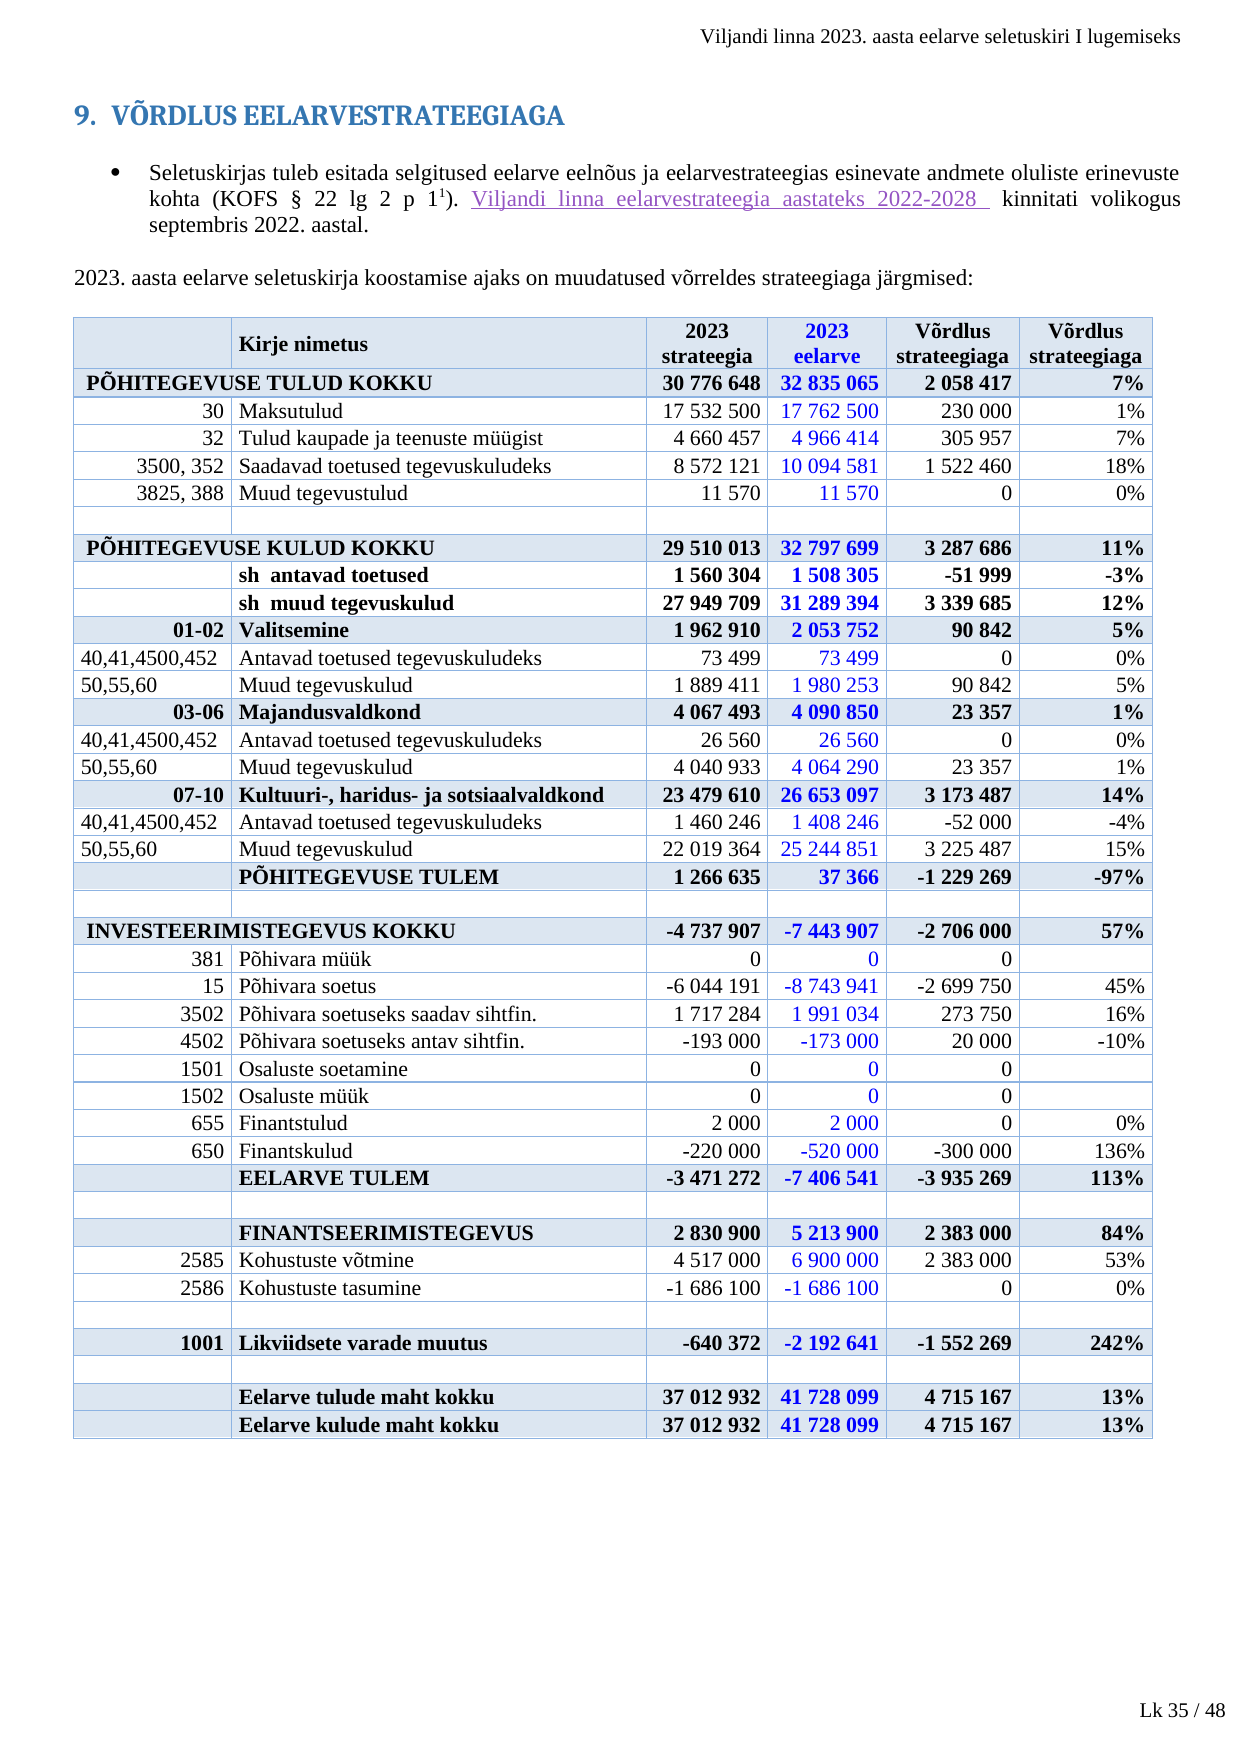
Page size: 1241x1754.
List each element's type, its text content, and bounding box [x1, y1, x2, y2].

table_cell 2586 [74, 1274, 231, 1301]
table_cell [232, 1356, 646, 1383]
table_cell 1 560 304 [647, 562, 767, 588]
table_cell 15 [74, 973, 231, 999]
table_cell Muud tegevuskulud [232, 671, 646, 698]
table_cell 07-10 [74, 781, 231, 807]
table_cell 0 [887, 945, 1019, 972]
table_cell 84% [1020, 1219, 1152, 1246]
table_cell -3 471 272 [647, 1165, 767, 1191]
table_cell 13% [1020, 1411, 1152, 1437]
table_cell -2 699 750 [887, 973, 1019, 999]
table_cell [768, 1302, 886, 1328]
subtitle VÕRDLUS EELARVESTRATEEGIAGA [74, 99, 1181, 132]
table_cell Eelarve tulude maht kokku [232, 1384, 646, 1410]
table_cell [768, 891, 886, 917]
table_cell PÕHITEGEVUSE TULUD KOKKU [74, 369, 646, 396]
table_cell 27 949 709 [647, 589, 767, 616]
table_cell 5% [1020, 617, 1152, 643]
table_cell 0 [647, 1083, 767, 1109]
table_cell [74, 863, 231, 889]
table_cell 16% [1020, 1000, 1152, 1027]
table_cell 22 019 364 [647, 836, 767, 862]
table_cell -7 443 907 [768, 918, 886, 944]
table_cell -97% [1020, 863, 1152, 889]
table_cell PÕHITEGEVUSE TULEM [232, 863, 646, 889]
table_cell [1020, 1055, 1152, 1081]
table_cell [1020, 1302, 1152, 1328]
table_cell -2 706 000 [887, 918, 1019, 944]
table_cell 2 830 900 [647, 1219, 767, 1246]
table_cell 37 012 932 [647, 1411, 767, 1437]
table_cell 0 [887, 480, 1019, 506]
table_cell 90 842 [887, 617, 1019, 643]
table_cell Põhivara soetus [232, 973, 646, 999]
table_cell 0 [647, 1055, 767, 1081]
table_cell 4 064 290 [768, 754, 886, 780]
table_cell 30 776 648 [647, 369, 767, 396]
table_cell Saadavad toetused tegevuskuludeks [232, 452, 646, 479]
table_cell [1020, 507, 1152, 533]
table_cell 2 053 752 [768, 617, 886, 643]
table_cell 4 040 933 [647, 754, 767, 780]
table_cell [647, 1192, 767, 1218]
table_cell -10% [1020, 1028, 1152, 1054]
table_cell 4502 [74, 1028, 231, 1054]
table_cell -220 000 [647, 1137, 767, 1163]
table_cell PÕHITEGEVUSE KULUD KOKKU [74, 535, 646, 561]
table_cell 4 090 850 [768, 699, 886, 725]
table_cell [647, 1302, 767, 1328]
table_cell [887, 1302, 1019, 1328]
table_cell [1020, 1356, 1152, 1383]
table_cell 40,41,4500,452 [74, 644, 231, 670]
table_cell EELARVE TULEM [232, 1165, 646, 1191]
table_cell [74, 891, 231, 917]
table_cell 11 570 [768, 480, 886, 506]
table_cell 1% [1020, 699, 1152, 725]
table_cell 1501 [74, 1055, 231, 1081]
table_cell [74, 1356, 231, 1383]
table_cell -300 000 [887, 1137, 1019, 1163]
table_cell Valitsemine [232, 617, 646, 643]
table_cell -173 000 [768, 1028, 886, 1054]
table_cell 2585 [74, 1247, 231, 1273]
table_cell [768, 1356, 886, 1383]
table_cell 0% [1020, 1110, 1152, 1136]
table_cell [768, 507, 886, 533]
table_cell 57% [1020, 918, 1152, 944]
table_cell 0 [887, 1055, 1019, 1081]
table_cell 136% [1020, 1137, 1152, 1163]
table_cell 45% [1020, 973, 1152, 999]
table_cell 1 460 246 [647, 809, 767, 835]
table_cell -8 743 941 [768, 973, 886, 999]
table_cell 1 889 411 [647, 671, 767, 698]
table_cell [74, 562, 231, 588]
table_cell Antavad toetused tegevuskuludeks [232, 644, 646, 670]
table_cell -52 000 [887, 809, 1019, 835]
table_cell Põhivara müük [232, 945, 646, 972]
table_cell 113% [1020, 1165, 1152, 1191]
table_cell Kohustuste võtmine [232, 1247, 646, 1273]
table_cell 14% [1020, 781, 1152, 807]
table_header [74, 318, 231, 368]
table_cell 0% [1020, 480, 1152, 506]
table_cell -51 999 [887, 562, 1019, 588]
table_cell 50,55,60 [74, 754, 231, 780]
table_header 2023 eelarve [768, 318, 886, 368]
table_cell 5 213 900 [768, 1219, 886, 1246]
table_cell 8 572 121 [647, 452, 767, 479]
table_cell 73 499 [768, 644, 886, 670]
table_cell 37 366 [768, 863, 886, 889]
table_cell [74, 1165, 231, 1191]
list Seletuskirjas tuleb esitada selgitused eelarve eelnõus ja eelarvestrateegias esinevate andmete oluliste erinevuste kohta (KOFS § 22 lg 2 p 11). Viljandi linna eelarvestrateegia aastateks 2022-2028 kinnitati volikogus septembris 2022. aastal. [111, 159, 1181, 238]
table_cell 50,55,60 [74, 671, 231, 698]
table_cell 23 357 [887, 754, 1019, 780]
table_cell [74, 589, 231, 616]
table_cell 0% [1020, 1274, 1152, 1301]
table_cell 0% [1020, 726, 1152, 753]
table_cell 7% [1020, 425, 1152, 451]
table_cell 73 499 [647, 644, 767, 670]
table_cell 1 962 910 [647, 617, 767, 643]
table_cell 32 797 699 [768, 535, 886, 561]
table_cell 03-06 [74, 699, 231, 725]
table_cell 6 900 000 [768, 1247, 886, 1273]
table_cell FINANTSEERIMISTEGEVUS [232, 1219, 646, 1246]
table_cell Osaluste müük [232, 1083, 646, 1109]
table_cell 4 660 457 [647, 425, 767, 451]
table_cell Finantskulud [232, 1137, 646, 1163]
table_cell [1020, 891, 1152, 917]
table_cell 7% [1020, 369, 1152, 396]
table_cell 41 728 099 [768, 1411, 886, 1437]
table_cell [1020, 1192, 1152, 1218]
table_cell 0 [887, 1110, 1019, 1136]
table_cell sh antavad toetused [232, 562, 646, 588]
table_cell [74, 1384, 231, 1410]
table_cell 655 [74, 1110, 231, 1136]
table_cell -640 372 [647, 1329, 767, 1355]
table_cell Maksutulud [232, 398, 646, 424]
table_cell [232, 891, 646, 917]
table_cell 2 383 000 [887, 1219, 1019, 1246]
table_cell 230 000 [887, 398, 1019, 424]
table_cell 1% [1020, 754, 1152, 780]
table_cell -193 000 [647, 1028, 767, 1054]
table_cell 41 728 099 [768, 1384, 886, 1410]
table_cell 1 522 460 [887, 452, 1019, 479]
table_cell Muud tegevustulud [232, 480, 646, 506]
table_cell 12% [1020, 589, 1152, 616]
table_header Võrdlus strateegiaga [1020, 318, 1152, 368]
table_cell 1001 [74, 1329, 231, 1355]
table_cell 2 000 [768, 1110, 886, 1136]
table_cell Osaluste soetamine [232, 1055, 646, 1081]
table_cell 3502 [74, 1000, 231, 1027]
table_cell 1 508 305 [768, 562, 886, 588]
table_cell 5% [1020, 671, 1152, 698]
table_cell [74, 1302, 231, 1328]
table_cell 305 957 [887, 425, 1019, 451]
table_cell 0% [1020, 644, 1152, 670]
table_cell 26 653 097 [768, 781, 886, 807]
table_cell [74, 507, 231, 533]
table_cell [887, 507, 1019, 533]
table_cell 90 842 [887, 671, 1019, 698]
table_cell 0 [887, 644, 1019, 670]
table_cell -3 935 269 [887, 1165, 1019, 1191]
table_cell Tulud kaupade ja teenuste müügist [232, 425, 646, 451]
table_cell 4 517 000 [647, 1247, 767, 1273]
table_cell 0 [887, 1274, 1019, 1301]
table_cell [1020, 1083, 1152, 1109]
table_cell 2 000 [647, 1110, 767, 1136]
table_cell 2 058 417 [887, 369, 1019, 396]
table_cell 20 000 [887, 1028, 1019, 1054]
table_cell -4% [1020, 809, 1152, 835]
table_cell Antavad toetused tegevuskuludeks [232, 726, 646, 753]
table_cell Muud tegevuskulud [232, 836, 646, 862]
table_cell 4 715 167 [887, 1411, 1019, 1437]
table_cell -3% [1020, 562, 1152, 588]
table_cell 1 408 246 [768, 809, 886, 835]
table_header Võrdlus strateegiaga [887, 318, 1019, 368]
table_cell 53% [1020, 1247, 1152, 1273]
table_cell [768, 1192, 886, 1218]
table_cell 17 762 500 [768, 398, 886, 424]
table_cell 01-02 [74, 617, 231, 643]
table_cell Antavad toetused tegevuskuludeks [232, 809, 646, 835]
table_cell 13% [1020, 1384, 1152, 1410]
table_cell [647, 507, 767, 533]
table_cell [887, 1192, 1019, 1218]
table_cell [232, 507, 646, 533]
table_cell 0 [768, 1055, 886, 1081]
table_cell 10 094 581 [768, 452, 886, 479]
table_cell [74, 1219, 231, 1246]
table_cell [887, 891, 1019, 917]
table_cell 11% [1020, 535, 1152, 561]
table_cell 242% [1020, 1329, 1152, 1355]
table_cell 37 012 932 [647, 1384, 767, 1410]
table_cell [647, 1356, 767, 1383]
table_cell [1020, 945, 1152, 972]
table_cell 3500, 352 [74, 452, 231, 479]
table_cell [74, 1411, 231, 1437]
table_cell Majandusvaldkond [232, 699, 646, 725]
table_cell [232, 1192, 646, 1218]
table_cell 0 [768, 1083, 886, 1109]
table_cell 1 991 034 [768, 1000, 886, 1027]
table_cell 381 [74, 945, 231, 972]
table_cell Finantstulud [232, 1110, 646, 1136]
table_cell 26 560 [768, 726, 886, 753]
table_cell 1% [1020, 398, 1152, 424]
table_cell [232, 1302, 646, 1328]
table_cell -1 552 269 [887, 1329, 1019, 1355]
table_cell 40,41,4500,452 [74, 726, 231, 753]
table_cell INVESTEERIMISTEGEVUS KOKKU [74, 918, 646, 944]
table_cell 0 [768, 945, 886, 972]
table_cell 29 510 013 [647, 535, 767, 561]
table_cell 1 266 635 [647, 863, 767, 889]
table_cell 0 [887, 726, 1019, 753]
table_cell 3 339 685 [887, 589, 1019, 616]
table_cell 15% [1020, 836, 1152, 862]
table_cell 18% [1020, 452, 1152, 479]
table_cell 273 750 [887, 1000, 1019, 1027]
table_cell 1502 [74, 1083, 231, 1109]
table_cell [647, 891, 767, 917]
table_header Kirje nimetus [232, 318, 646, 368]
table_cell -1 229 269 [887, 863, 1019, 889]
table_cell -6 044 191 [647, 973, 767, 999]
table_header 2023 strateegia [647, 318, 767, 368]
table_cell 3 225 487 [887, 836, 1019, 862]
table_cell Eelarve kulude maht kokku [232, 1411, 646, 1437]
table_cell Muud tegevuskulud [232, 754, 646, 780]
table_cell 11 570 [647, 480, 767, 506]
table_cell [887, 1356, 1019, 1383]
table_cell 1 717 284 [647, 1000, 767, 1027]
table_cell 0 [887, 1083, 1019, 1109]
table_cell Põhivara soetuseks saadav sihtfin. [232, 1000, 646, 1027]
table_cell Põhivara soetuseks antav sihtfin. [232, 1028, 646, 1054]
table_cell 3 173 487 [887, 781, 1019, 807]
table_cell -1 686 100 [768, 1274, 886, 1301]
table_cell 4 715 167 [887, 1384, 1019, 1410]
table_cell [74, 1192, 231, 1218]
table_cell -2 192 641 [768, 1329, 886, 1355]
table_cell -7 406 541 [768, 1165, 886, 1191]
table_cell 30 [74, 398, 231, 424]
table_cell Likviidsete varade muutus [232, 1329, 646, 1355]
text 2023. aasta eelarve seletuskirja koostamise ajaks on muudatused võrreldes strateegiaga järgmised: [74, 264, 1181, 291]
table_cell 23 479 610 [647, 781, 767, 807]
table_cell 3 287 686 [887, 535, 1019, 561]
table_cell Kultuuri-, haridus- ja sotsiaalvaldkond [232, 781, 646, 807]
table_cell 17 532 500 [647, 398, 767, 424]
table_cell -520 000 [768, 1137, 886, 1163]
table_cell 26 560 [647, 726, 767, 753]
table_cell 0 [647, 945, 767, 972]
table_cell sh muud tegevuskulud [232, 589, 646, 616]
table_cell 40,41,4500,452 [74, 809, 231, 835]
table_cell Kohustuste tasumine [232, 1274, 646, 1301]
table_cell 25 244 851 [768, 836, 886, 862]
table_cell -1 686 100 [647, 1274, 767, 1301]
table_cell -4 737 907 [647, 918, 767, 944]
table_cell 4 067 493 [647, 699, 767, 725]
table_cell 3825, 388 [74, 480, 231, 506]
table_cell 4 966 414 [768, 425, 886, 451]
table_cell 32 835 065 [768, 369, 886, 396]
table_cell 2 383 000 [887, 1247, 1019, 1273]
table_cell 31 289 394 [768, 589, 886, 616]
table_cell 1 980 253 [768, 671, 886, 698]
table_cell 50,55,60 [74, 836, 231, 862]
table_cell 650 [74, 1137, 231, 1163]
table_cell 23 357 [887, 699, 1019, 725]
table_cell 32 [74, 425, 231, 451]
